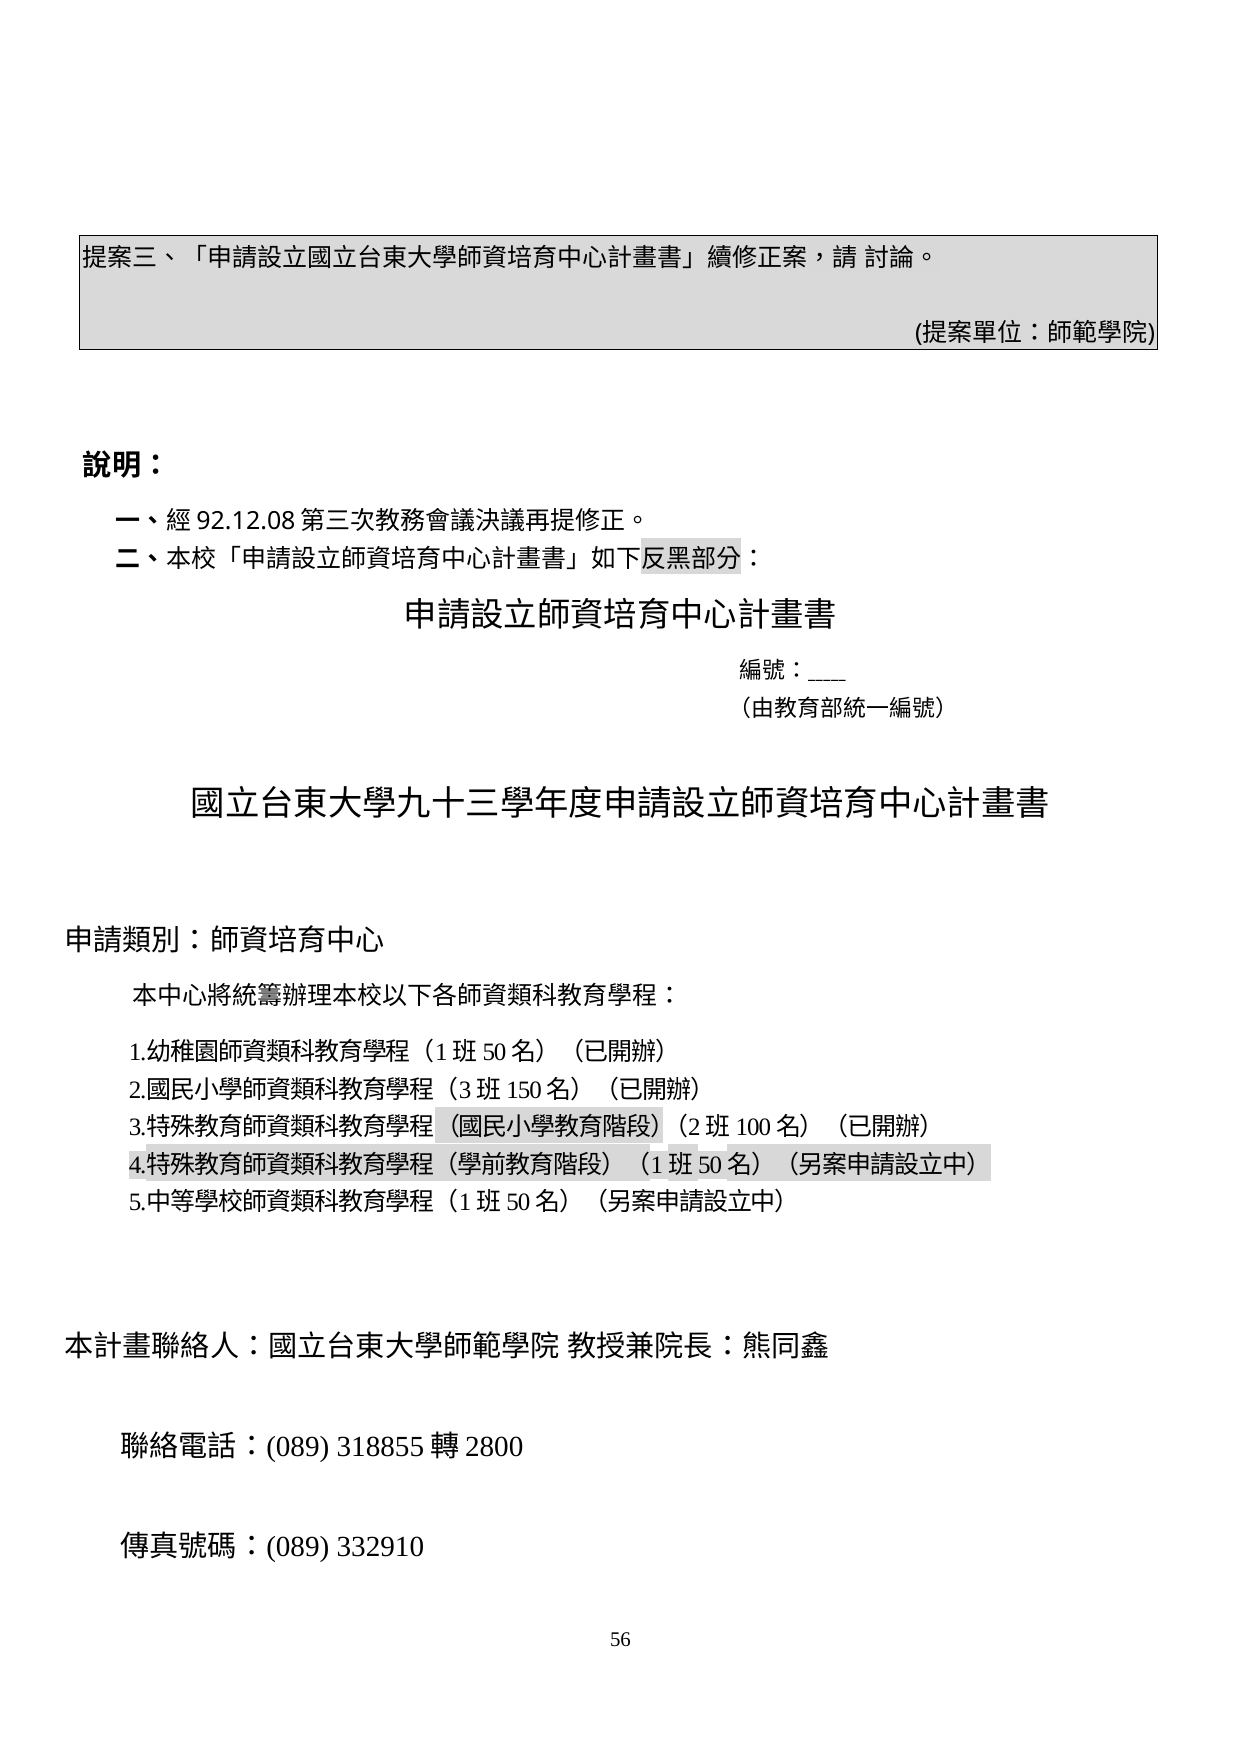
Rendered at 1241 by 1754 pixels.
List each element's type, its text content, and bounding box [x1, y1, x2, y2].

text 1.幼稚園師資類科教育學程（1班50名）（已開辦） [83, 1031, 1157, 1069]
list 本校「申請設立師資培育中心計畫書」如下反黑部分： [115, 537, 1157, 575]
table_header 提案三、「申請設立國立台東大學師資培育中心計畫書」續修正案，請 討論。 (提案單位：師範學院) [80, 236, 1157, 349]
list 經92.12.08第三次教務會議決議再提修正。 [115, 500, 1157, 537]
text 傳真號碼：(089) 332910 [64, 1506, 1157, 1581]
text 本計畫聯絡人：國立台東大學師範學院 教授兼院長：熊同鑫 [64, 1306, 1157, 1381]
text 聯絡電話：(089) 318855轉2800 [64, 1406, 1157, 1481]
text 說明： [83, 425, 1157, 500]
text 編號：ˍˍˍˍˍ [64, 650, 1157, 687]
text 4.特殊教育師資類科教育學程（學前教育階段）（1班50名）（另案申請設立中） [83, 1144, 1157, 1181]
text 5.中等學校師資類科教育學程（1班50名）（另案申請設立中） [83, 1181, 1157, 1219]
text 申請類別：師資培育中心 [64, 900, 1157, 975]
text （由教育部統一編號） [64, 687, 1157, 725]
text 本中心將統籌辦理本校以下各師資類科教育學程： [83, 975, 1157, 1012]
text 2.國民小學師資類科教育學程（3班150名）（已開辦） [83, 1069, 1157, 1106]
text 3.特殊教育師資類科教育學程（國民小學教育階段）（2班100名）（已開辦） [83, 1106, 1157, 1144]
text 國立台東大學九十三學年度申請設立師資培育中心計畫書 [83, 762, 1157, 837]
text 申請設立師資培育中心計畫書 [83, 575, 1157, 650]
